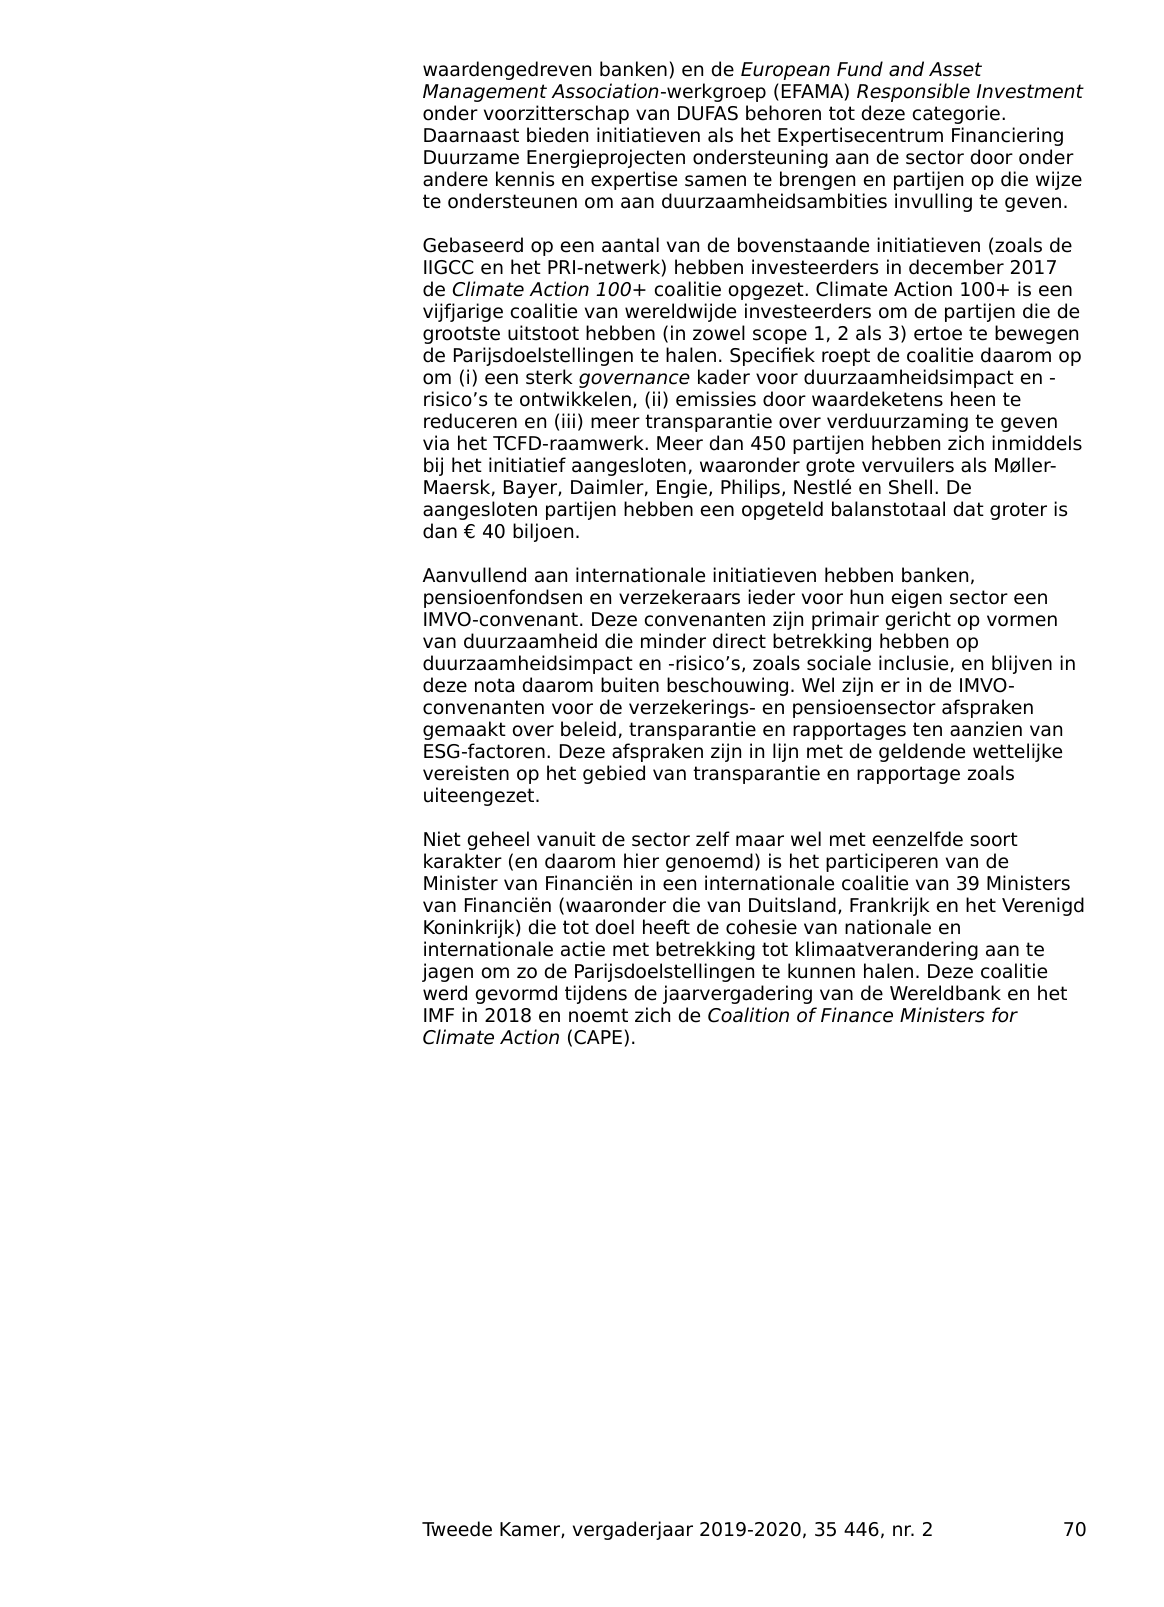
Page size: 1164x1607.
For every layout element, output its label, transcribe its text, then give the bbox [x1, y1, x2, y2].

text Niet geheel vanuit de sector zelf maar wel met eenzelfde soort karakter (en daarom hier genoemd) is het participeren van de Minister van Financiën in een internationale coalitie van 39 Ministers van Financiën (waaronder die van Duitsland, Frankrijk en het Verenigd Koninkrijk) die tot doel heeft de cohesie van nationale en internationale actie met betrekking tot klimaatverandering aan te jagen om zo de Parijsdoelstellingen te kunnen halen. Deze coalitie werd gevormd tijdens de jaarvergadering van de Wereldbank en het IMF in 2018 en noemt zich de Coalition of Finance Ministers for Climate Action (CAPE). [422, 829, 1087, 1049]
text Aanvullend aan internationale initiatieven hebben banken, pensioenfondsen en verzekeraars ieder voor hun eigen sector een IMVO-convenant. Deze convenanten zijn primair gericht op vormen van duurzaamheid die minder direct betrekking hebben op duurzaamheidsimpact en -risico’s, zoals sociale inclusie, en blijven in deze nota daarom buiten beschouwing. Wel zijn er in de IMVO-convenanten voor de verzekerings- en pensioensector afspraken gemaakt over beleid, transparantie en rapportages ten aanzien van ESG-factoren. Deze afspraken zijn in lijn met de geldende wettelijke vereisten op het gebied van transparantie en rapportage zoals uiteengezet. [422, 565, 1087, 807]
text Gebaseerd op een aantal van de bovenstaande initiatieven (zoals de IIGCC en het PRI-netwerk) hebben investeerders in december 2017 de Climate Action 100+ coalitie opgezet. Climate Action 100+ is een vijfjarige coalitie van wereldwijde investeerders om de partijen die de grootste uitstoot hebben (in zowel scope 1, 2 als 3) ertoe te bewegen de Parijsdoelstellingen te halen. Specifiek roept de coalitie daarom op om (i) een sterk governance kader voor duurzaamheidsimpact en -risico’s te ontwikkelen, (ii) emissies door waardeketens heen te reduceren en (iii) meer transparantie over verduurzaming te geven via het TCFD-raamwerk. Meer dan 450 partijen hebben zich inmiddels bij het initiatief aangesloten, waaronder grote vervuilers als Møller-Maersk, Bayer, Daimler, Engie, Philips, Nestlé en Shell. De aangesloten partijen hebben een opgeteld balanstotaal dat groter is dan € 40 biljoen. [422, 235, 1087, 543]
text waardengedreven banken) en de European Fund and Asset Management Association-werkgroep (EFAMA) Responsible Investment onder voorzitterschap van DUFAS behoren tot deze categorie. Daarnaast bieden initiatieven als het Expertisecentrum Financiering Duurzame Energieprojecten ondersteuning aan de sector door onder andere kennis en expertise samen te brengen en partijen op die wijze te ondersteunen om aan duurzaamheidsambities invulling te geven. [422, 59, 1087, 213]
